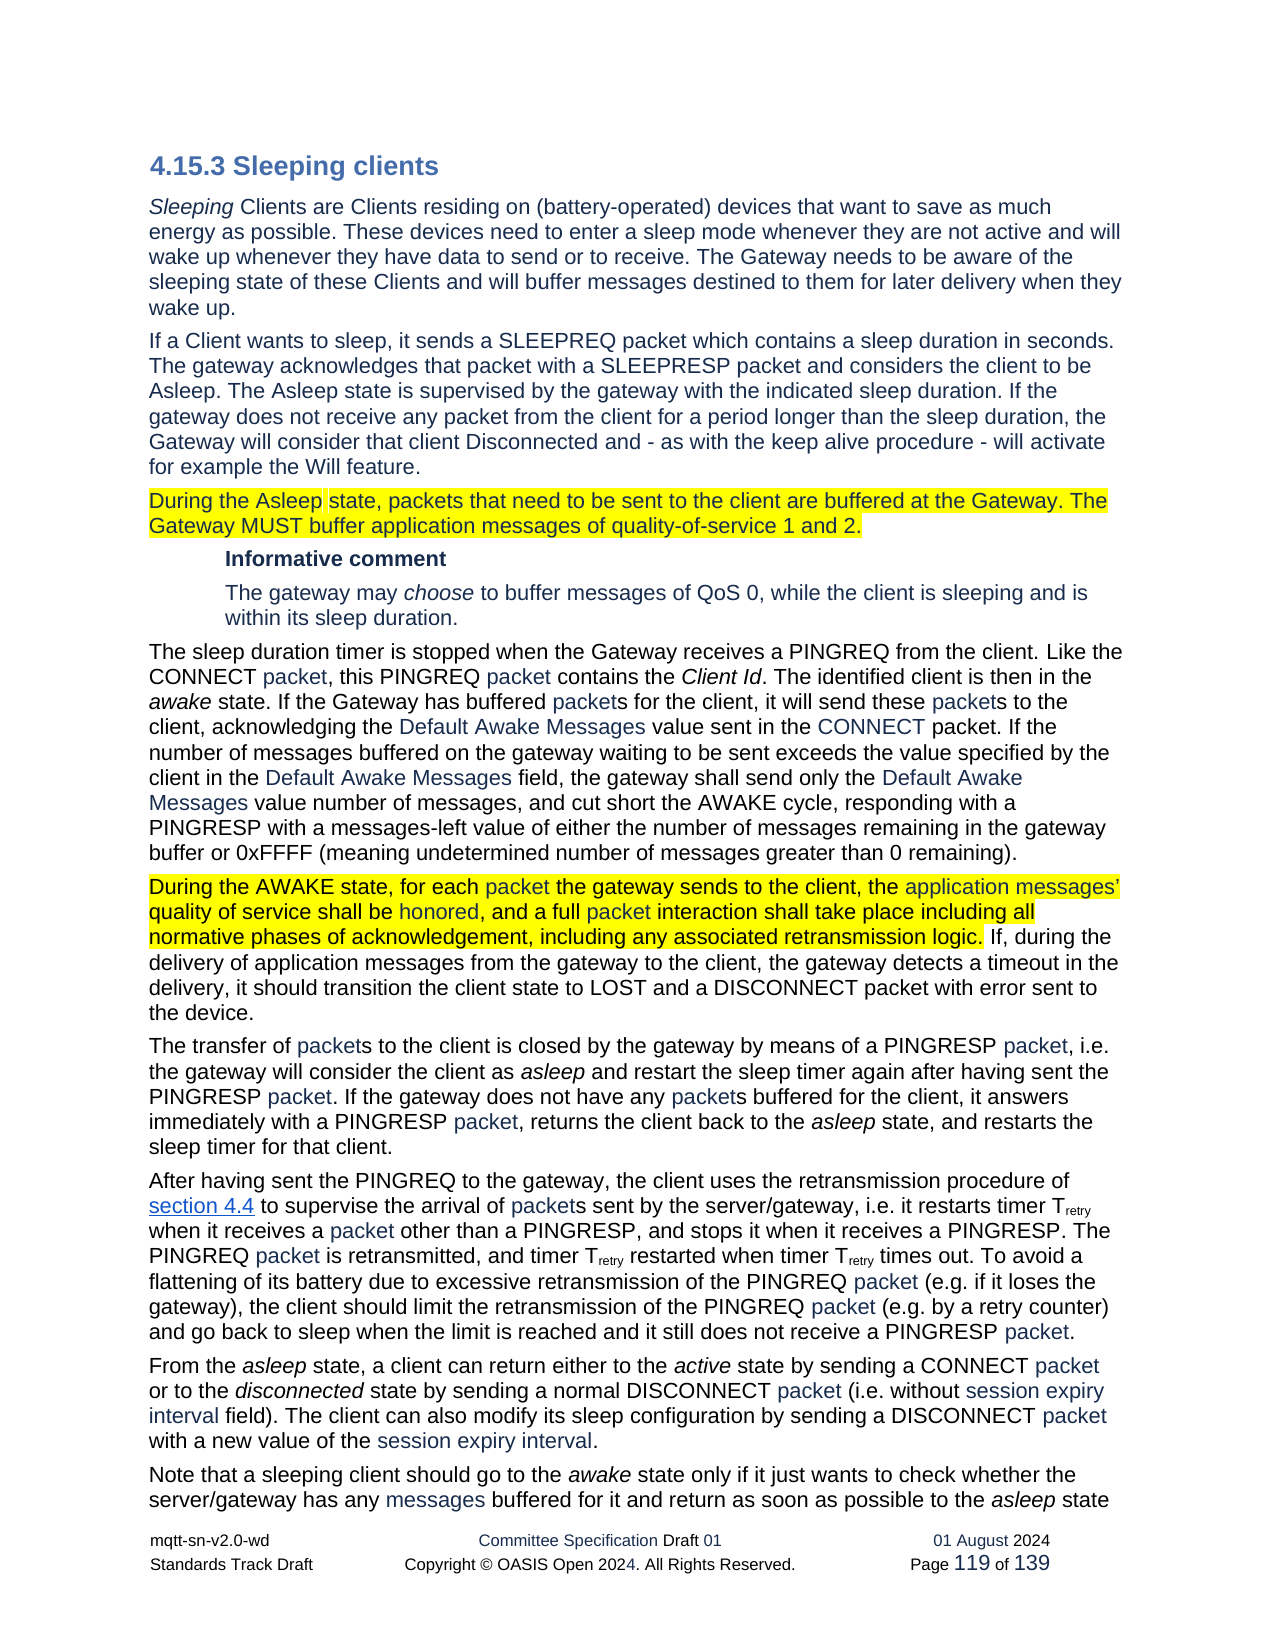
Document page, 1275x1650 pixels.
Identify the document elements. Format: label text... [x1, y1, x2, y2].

text After having sent the PINGREQ to the gateway, the client uses the retransmission procedure of section 4.4 to supervise the arrival of packets sent by the server/gateway, i.e. it restarts timer Tretry when it receives a packet other than a PINGRESP, and stops it when it receives a PINGRESP. The PINGREQ packet is retransmitted, and timer Tretry restarted when timer Tretry times out. To avoid a flattening of its battery due to excessive retransmission of the PINGREQ packet (e.g. if it loses the gateway), the client should limit the retransmission of the PINGREQ packet (e.g. by a retry counter) and go back to sleep when the limit is reached and it still does not receive a PINGRESP packet. [148, 1168, 1124, 1344]
text From the asleep state, a client can return either to the active state by sending a CONNECT packet or to the disconnected state by sending a normal DISCONNECT packet (i.e. without session expiry interval field). The client can also modify its sleep configuration by sending a DISCONNECT packet with a new value of the session expiry interval. [148, 1352, 1124, 1453]
text During the AWAKE state, for each packet the gateway sends to the client, the application messages’ quality of service shall be honored, and a full packet interaction shall take place including all normative phases of acknowledgement, including any associated retransmission logic. If, during the delivery of application messages from the gateway to the client, the gateway detects a timeout in the delivery, it should transition the client state to LOST and a DISCONNECT packet with error sent to the device. [148, 874, 1124, 1025]
text The sleep duration timer is stopped when the Gateway receives a PINGREQ from the client. Like the CONNECT packet, this PINGREQ packet contains the Client Id. The identified client is then in the awake state. If the Gateway has buffered packets for the client, it will send these packets to the client, acknowledging the Default Awake Messages value sent in the CONNECT packet. If the number of messages buffered on the gateway waiting to be sent exceeds the value specified by the client in the Default Awake Messages field, the gateway shall send only the Default Awake Messages value number of messages, and cut short the AWAKE cycle, responding with a PINGRESP with a messages-left value of either the number of messages remaining in the gateway buffer or 0xFFFF (meaning undetermined number of messages greater than 0 remaining). [148, 638, 1124, 865]
text Sleeping Clients are Clients residing on (battery-operated) devices that want to save as much energy as possible. These devices need to enter a sleep mode whenever they are not active and will wake up whenever they have data to send or to receive. The Gateway needs to be aware of the sleeping state of these Clients and will buffer messages destined to them for later delivery when they wake up. [148, 193, 1124, 319]
text The gateway may choose to buffer messages of QoS 0, while the client is sleeping and is within its sleep duration. [225, 580, 1124, 630]
text The transfer of packets to the client is closed by the gateway by means of a PINGRESP packet, i.e. the gateway will consider the client as asleep and restart the sleep timer again after having sent the PINGRESP packet. If the gateway does not have any packets buffered for the client, it answers immediately with a PINGRESP packet, returns the client back to the asleep state, and restarts the sleep timer for that client. [148, 1033, 1124, 1159]
text During the Asleep state, packets that need to be sent to the client are buffered at the Gateway. The Gateway MUST buffer application messages of quality-of-service 1 and 2. [148, 487, 1124, 538]
text Note that a sleeping client should go to the awake state only if it just wants to check whether the server/gateway has any messages buffered for it and return as soon as possible to the asleep state [148, 1462, 1124, 1512]
text If a Client wants to sleep, it sends a SLEEPREQ packet which contains a sleep duration in seconds. The gateway acknowledges that packet with a SLEEPRESP packet and considers the client to be Asleep. The Asleep state is supervised by the gateway with the indicated sleep duration. If the gateway does not receive any packet from the client for a period longer than the sleep duration, the Gateway will consider that client Disconnected and - as with the keep alive procedure - will activate for example the Will feature. [148, 328, 1124, 479]
subtitle 4.15.3 Sleeping clients [150, 150, 1124, 181]
text Informative comment [225, 546, 1124, 571]
